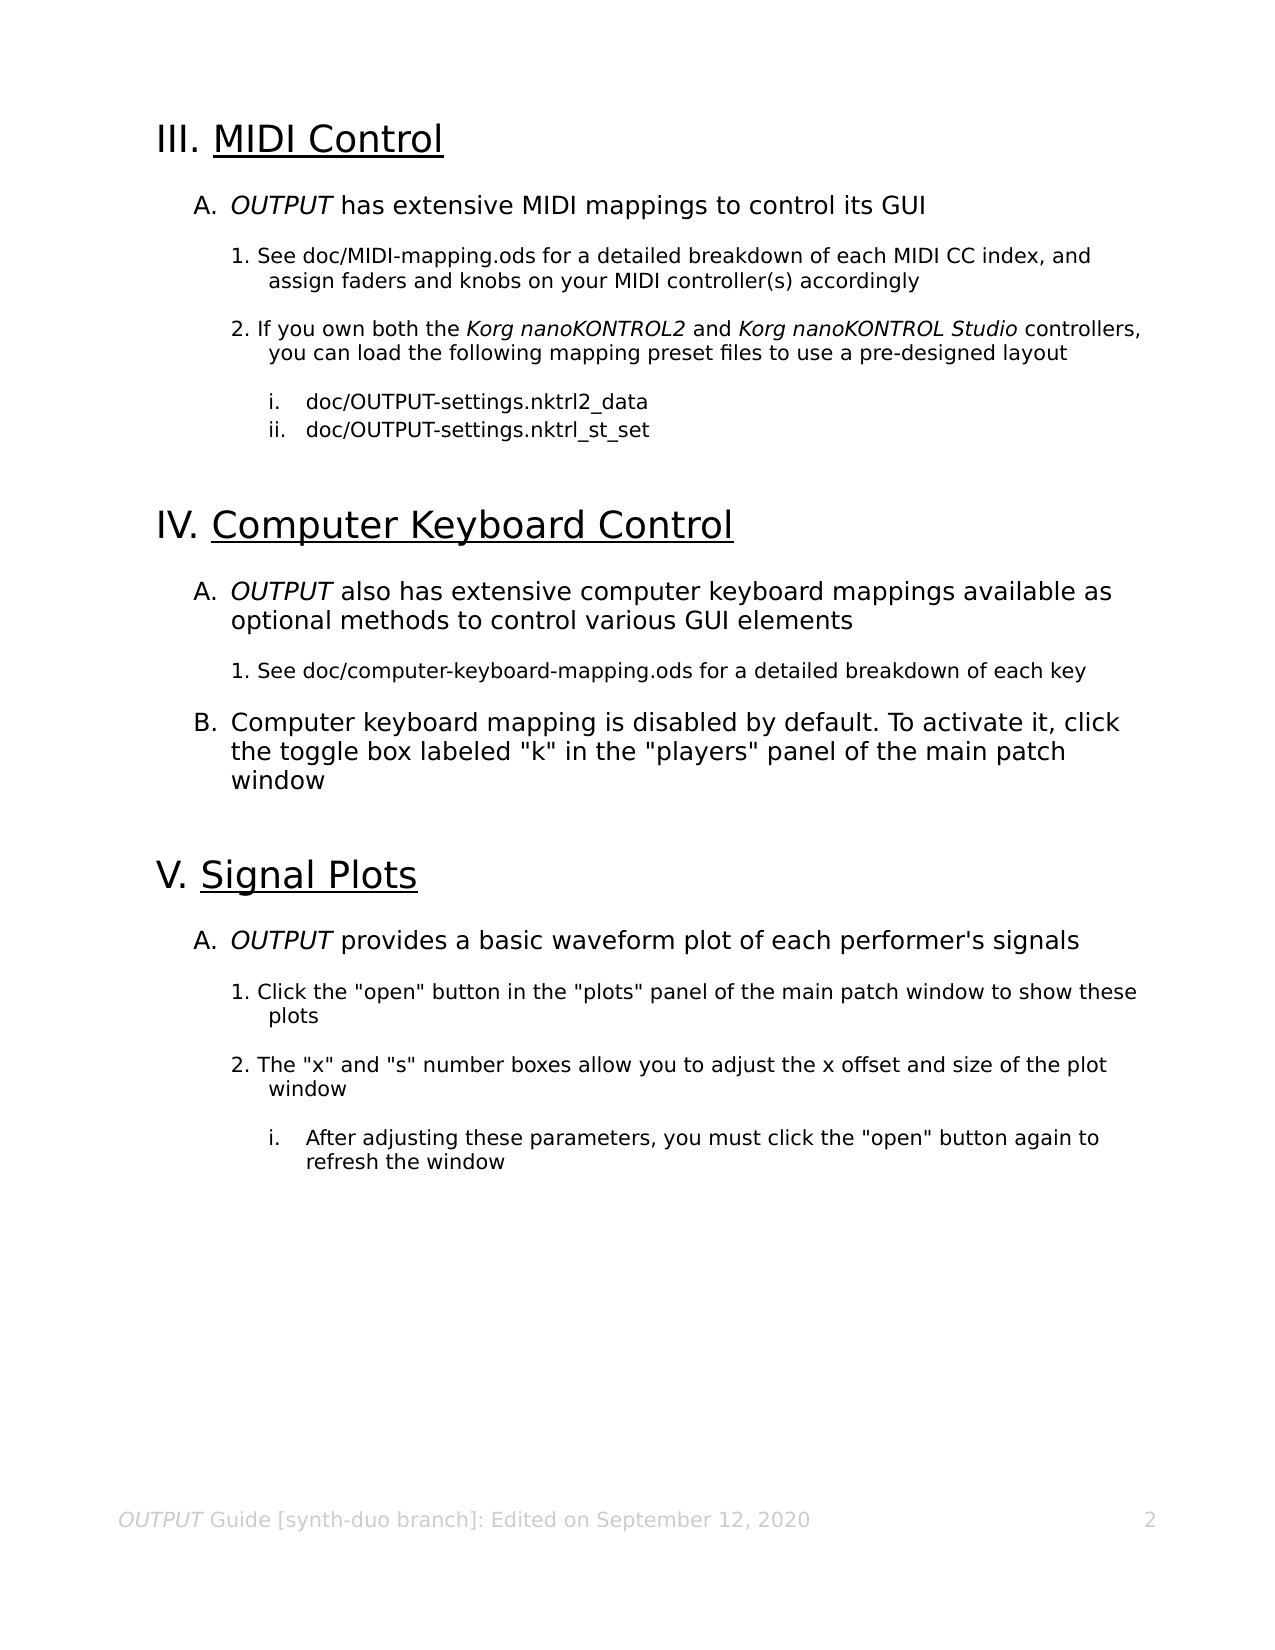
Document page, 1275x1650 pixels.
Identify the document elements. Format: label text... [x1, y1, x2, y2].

list doc/OUTPUT-settings.nktrl_st_set [268, 418, 1157, 442]
list See doc/MIDI-mapping.ods for a detailed breakdown of each MIDI CC index, and assign faders and knobs on your MIDI controller(s) accordingly [231, 244, 1157, 293]
list If you own both the Korg nanoKONTROL2 and Korg nanoKONTROL Studio controllers, you can load the following mapping preset files to use a pre-designed layout [231, 317, 1157, 366]
list Computer keyboard mapping is disabled by default. To activate it, click the toggle box labeled "k" in the "players" panel of the main patch window [193, 708, 1157, 795]
list See doc/computer-keyboard-mapping.ods for a detailed breakdown of each key [231, 659, 1157, 684]
list OUTPUT provides a basic waveform plot of each performer's signals [193, 927, 1157, 956]
list Computer Keyboard Control [156, 504, 1157, 548]
list doc/OUTPUT-settings.nktrl2_data [268, 390, 1157, 414]
list Click the "open" button in the "plots" panel of the main patch window to show these plots [231, 980, 1157, 1028]
list OUTPUT also has extensive computer keyboard mappings available as optional methods to control various GUI elements [193, 577, 1157, 635]
list After adjusting these parameters, you must click the "open" button again to refresh the window [268, 1126, 1157, 1174]
list MIDI Control [156, 118, 1157, 162]
list OUTPUT has extensive MIDI mappings to control its GUI [193, 191, 1157, 220]
list Signal Plots [156, 854, 1157, 897]
list The "x" and "s" number boxes allow you to adjust the x offset and size of the plot window [231, 1053, 1157, 1101]
